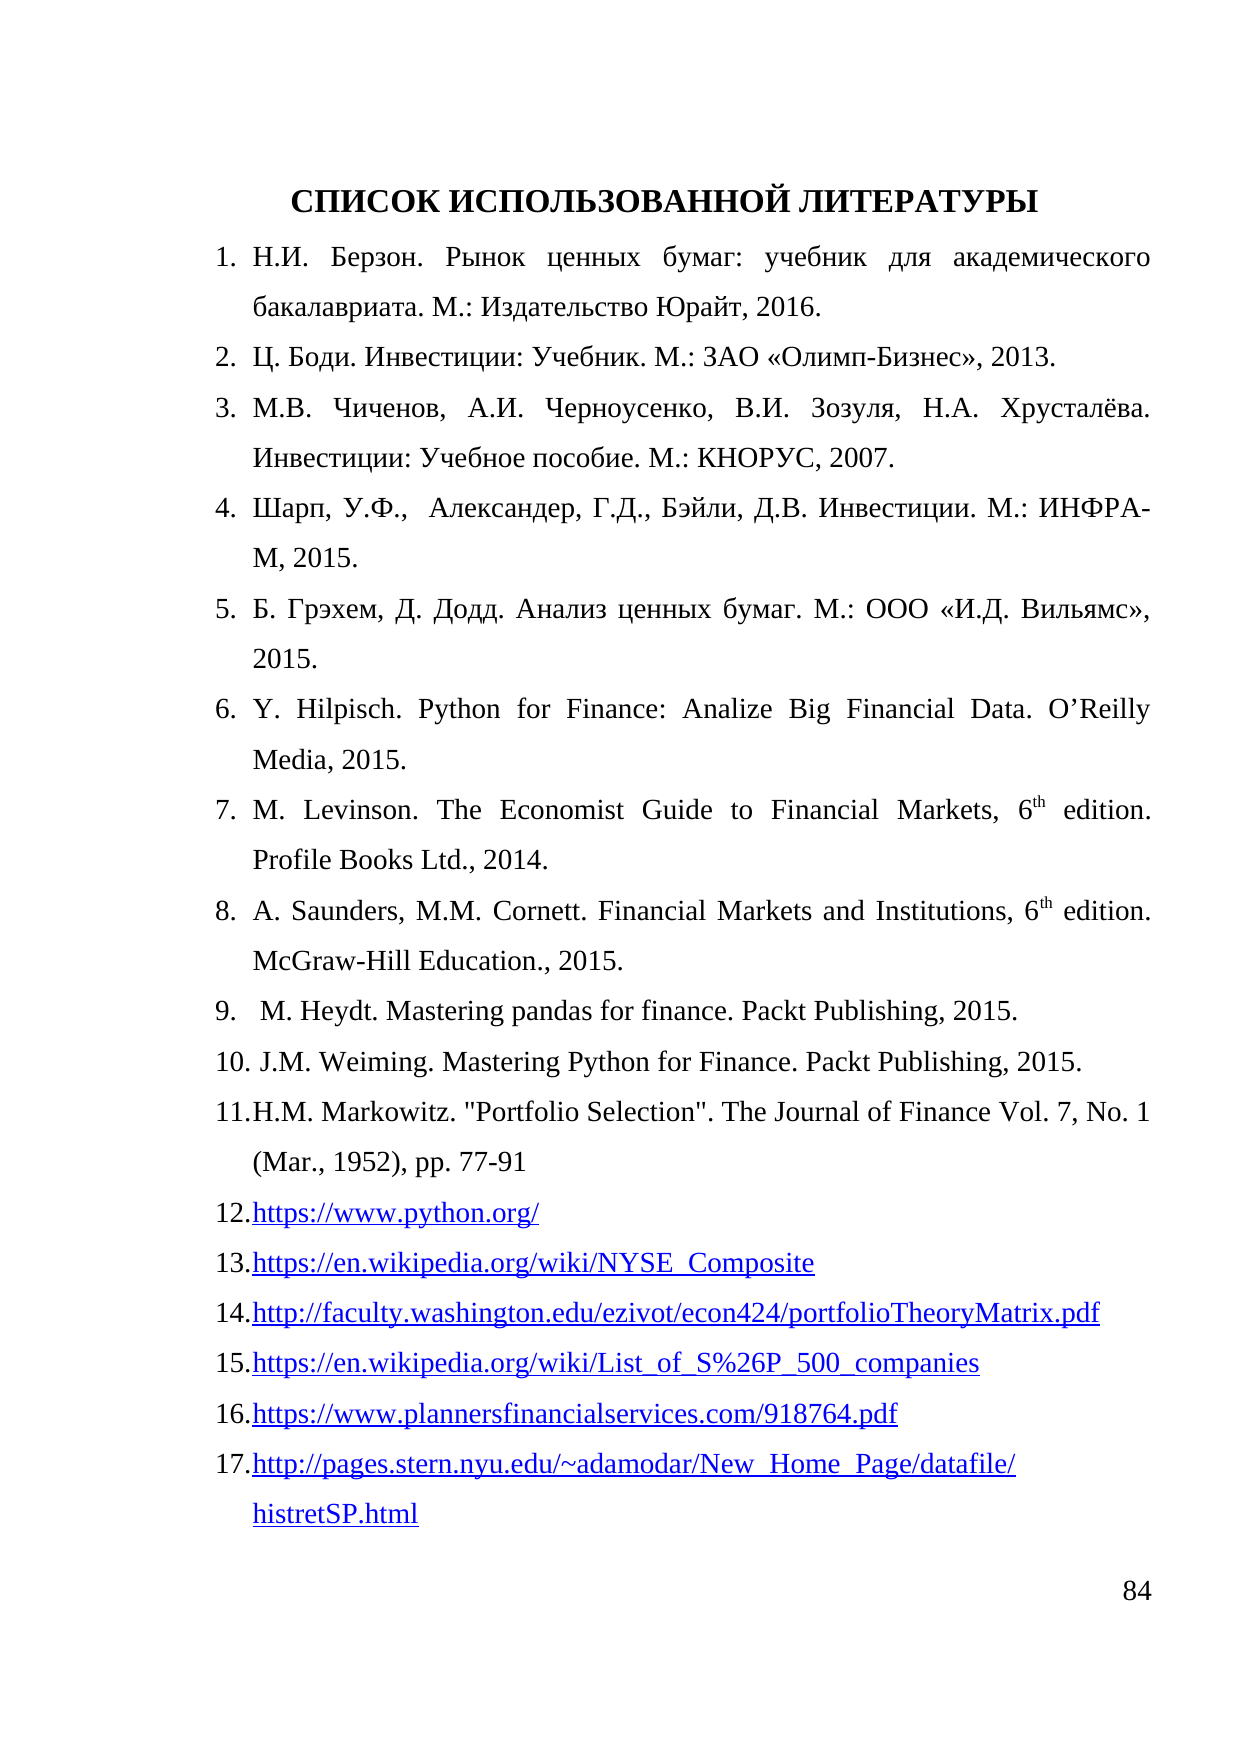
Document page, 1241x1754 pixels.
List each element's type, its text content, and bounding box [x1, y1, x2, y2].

list https://en.wikipedia.org/wiki/List_of_S%26P_500_companies [215, 1346, 1152, 1379]
list J.M. Weiming. Mastering Python for Finance. Packt Publishing, 2015. [215, 1044, 1152, 1077]
list Шарп, У.Ф., Александер, Г.Д., Бэйли, Д.В. Инвестиции. М.: ИНФРА-М, 2015. [215, 490, 1152, 574]
list Y. Hilpisch. Python for Finance: Analize Big Financial Data. O’Reilly Media, 2015. [215, 692, 1152, 775]
list Ц. Боди. Инвестиции: Учебник. М.: ЗАО «Олимп-Бизнес», 2013. [215, 339, 1152, 373]
list http://faculty.washington.edu/ezivot/econ424/portfolioTheoryMatrix.pdf [215, 1295, 1152, 1329]
list M. Heydt. Mastering pandas for finance. Packt Publishing, 2015. [215, 993, 1152, 1027]
list М.В. Чиченов, А.И. Черноусенко, В.И. Зозуля, Н.А. Хрусталёва. Инвестиции: Учебное пособие. М.: КНОРУС, 2007. [215, 390, 1152, 473]
subtitle СПИСОК ИСПОЛЬЗОВАННОЙ ЛИТЕРАТУРЫ [177, 181, 1152, 219]
list https://www.python.org/ [215, 1195, 1152, 1228]
list H.M. Markowitz. "Portfolio Selection". The Journal of Finance Vol. 7, No. 1 (Mar., 1952), pp. 77-91 [215, 1094, 1152, 1178]
list http://pages.stern.nyu.edu/~adamodar/New_Home_Page/datafile/histretSP.html [215, 1446, 1152, 1530]
list A. Saunders, M.M. Cornett. Financial Markets and Institutions, 6th edition. McGraw-Hill Education., 2015. [215, 893, 1152, 977]
list Н.И. Берзон. Рынок ценных бумаг: учебник для академического бакалавриата. М.: Издательство Юрайт, 2016. [215, 239, 1152, 323]
list M. Levinson. The Economist Guide to Financial Markets, 6th edition. Profile Books Ltd., 2014. [215, 792, 1152, 876]
list Б. Грэхем, Д. Додд. Анализ ценных бумаг. М.: ООО «И.Д. Вильямс», 2015. [215, 591, 1152, 675]
list https://en.wikipedia.org/wiki/NYSE_Composite [215, 1245, 1152, 1278]
list https://www.plannersfinancialservices.com/918764.pdf [215, 1396, 1152, 1429]
